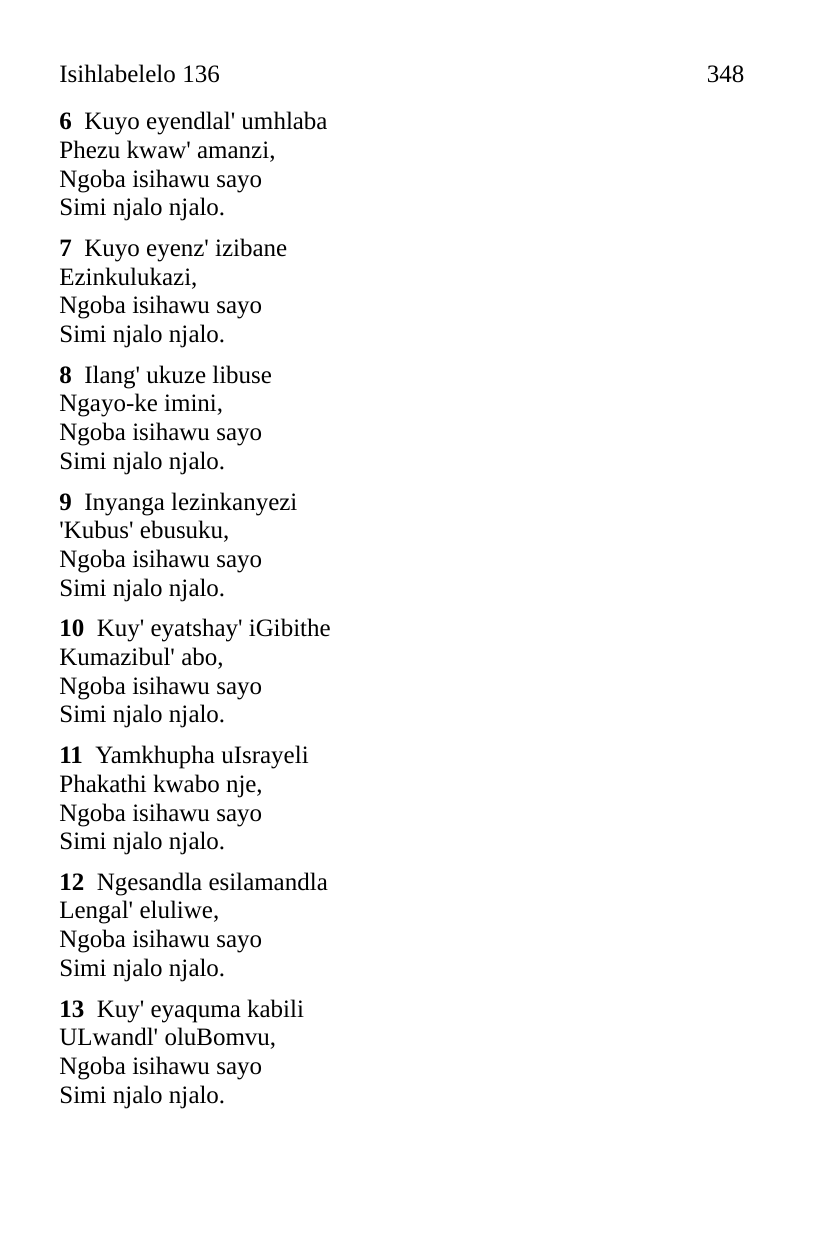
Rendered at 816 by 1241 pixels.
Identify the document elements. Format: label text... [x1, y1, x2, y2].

text 'Kubus' ebusuku, [59, 515, 744, 544]
text Ngoba isihawu sayo [59, 798, 744, 826]
text 7 Kuyo eyenz' izibane [59, 233, 744, 262]
text Simi njalo njalo. [59, 699, 744, 728]
text Simi njalo njalo. [59, 192, 744, 221]
text Ngoba isihawu sayo [59, 544, 744, 573]
text Ngoba isihawu sayo [59, 417, 744, 446]
text 11 Yamkhupha uIsrayeli [59, 740, 744, 769]
text Simi njalo njalo. [59, 319, 744, 348]
text Ngoba isihawu sayo [59, 291, 744, 319]
text Kumazibul' abo, [59, 642, 744, 671]
text Simi njalo njalo. [59, 573, 744, 602]
text Ngoba isihawu sayo [59, 671, 744, 699]
text 9 Inyanga lezinkanyezi [59, 487, 744, 515]
text Ngoba isihawu sayo [59, 1051, 744, 1080]
text Simi njalo njalo. [59, 1080, 744, 1109]
text ULwandl' oluBomvu, [59, 1022, 744, 1051]
text Ngoba isihawu sayo [59, 924, 744, 953]
text Ngoba isihawu sayo [59, 164, 744, 192]
text 12 Ngesandla esilamandla [59, 867, 744, 896]
text Lengal' eluliwe, [59, 896, 744, 924]
text 10 Kuy' eyatshay' iGibithe [59, 613, 744, 642]
text 6 Kuyo eyendlal' umhlaba [59, 106, 744, 135]
text Simi njalo njalo. [59, 953, 744, 982]
text Ezinkulukazi, [59, 262, 744, 291]
text Phakathi kwabo nje, [59, 769, 744, 798]
text Simi njalo njalo. [59, 446, 744, 475]
text Ngayo-ke imini, [59, 388, 744, 417]
text Simi njalo njalo. [59, 826, 744, 855]
text 13 Kuy' eyaquma kabili [59, 994, 744, 1022]
text Phezu kwaw' amanzi, [59, 135, 744, 164]
text 8 Ilang' ukuze libuse [59, 360, 744, 388]
